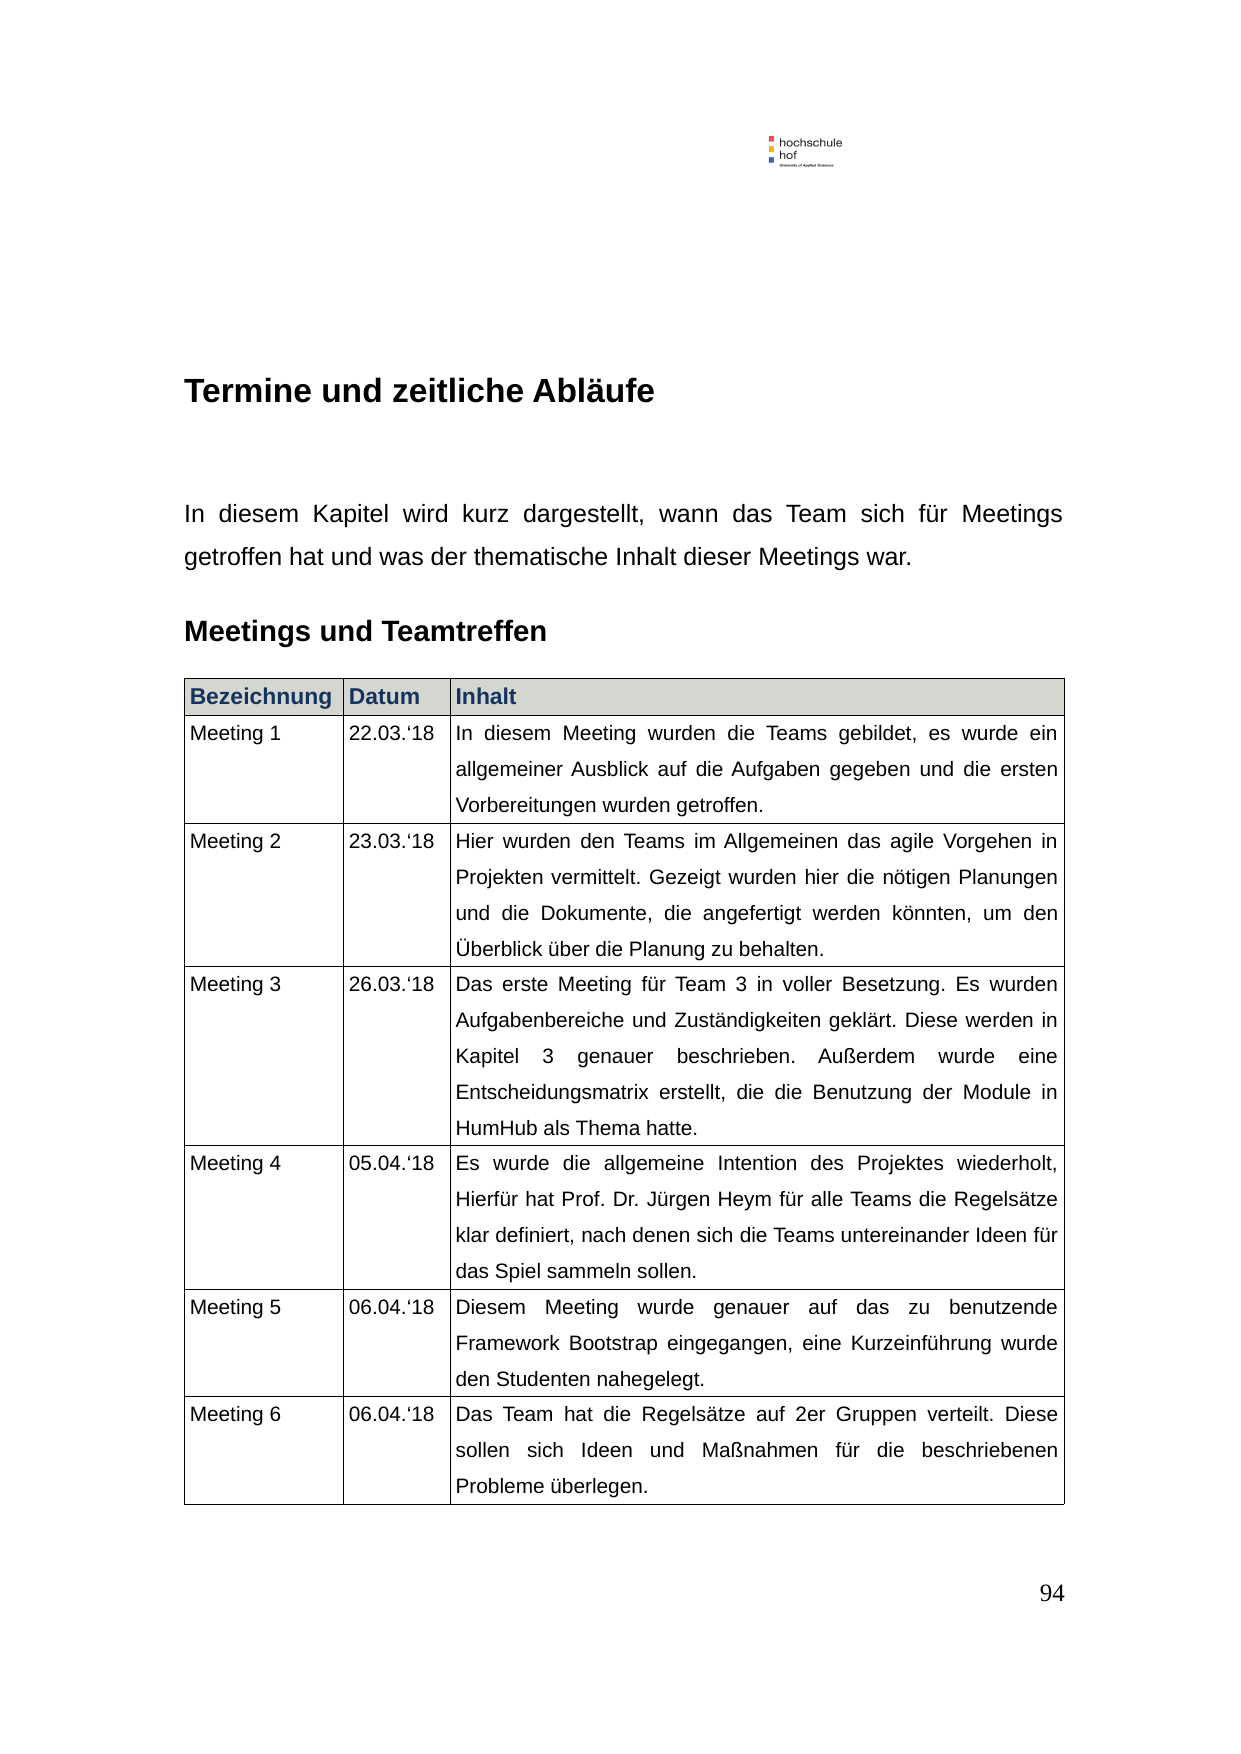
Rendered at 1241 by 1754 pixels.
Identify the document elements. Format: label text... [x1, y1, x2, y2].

text In diesem Kapitel wird kurz dargestellt, wann das Team sich für Meetings getroffen hat und was der thematische Inhalt dieser Meetings war. [184, 499, 1064, 571]
subtitle Meetings und Teamtreffen [184, 614, 1064, 648]
table_cell 06.04.‘18 [344, 1397, 450, 1503]
table_header Bezeichnung [185, 679, 343, 715]
table_cell Meeting 6 [185, 1397, 343, 1503]
picture [768, 136, 842, 167]
table_cell 05.04.‘18 [344, 1146, 450, 1289]
table_cell Meeting 3 [185, 967, 343, 1145]
table_cell Meeting 2 [185, 824, 343, 966]
table_header Inhalt [451, 679, 1064, 715]
table_cell 23.03.‘18 [344, 824, 450, 966]
table_cell Diesem Meeting wurde genauer auf das zu benutzende Framework Bootstrap eingegangen, eine Kurzeinführung wurde den Studenten nahegelegt. [451, 1290, 1064, 1396]
table_cell Hier wurden den Teams im Allgemeinen das agile Vorgehen in Projekten vermittelt. Gezeigt wurden hier die nötigen Planungen und die Dokumente, die angefertigt werden könnten, um den Überblick über die Planung zu behalten. [451, 824, 1064, 966]
table_cell Es wurde die allgemeine Intention des Projektes wiederholt, Hierfür hat Prof. Dr. Jürgen Heym für alle Teams die Regelsätze klar definiert, nach denen sich die Teams untereinander Ideen für das Spiel sammeln sollen. [451, 1146, 1064, 1289]
table_cell In diesem Meeting wurden die Teams gebildet, es wurde ein allgemeiner Ausblick auf die Aufgaben gegeben und die ersten Vorbereitungen wurden getroffen. [451, 716, 1064, 823]
table_cell Meeting 5 [185, 1290, 343, 1396]
subtitle Termine und zeitliche Abläufe [184, 371, 1064, 409]
table_cell 22.03.‘18 [344, 716, 450, 823]
table_cell Meeting 4 [185, 1146, 343, 1289]
table_cell 26.03.‘18 [344, 967, 450, 1145]
table_cell 06.04.‘18 [344, 1290, 450, 1396]
table_cell Meeting 1 [185, 716, 343, 823]
table_cell Das erste Meeting für Team 3 in voller Besetzung. Es wurden Aufgabenbereiche und Zuständigkeiten geklärt. Diese werden in Kapitel 3 genauer beschrieben. Außerdem wurde eine Entscheidungsmatrix erstellt, die die Benutzung der Module in HumHub als Thema hatte. [451, 967, 1064, 1145]
table_header Datum [344, 679, 450, 715]
table_cell Das Team hat die Regelsätze auf 2er Gruppen verteilt. Diese sollen sich Ideen und Maßnahmen für die beschriebenen Probleme überlegen. [451, 1397, 1064, 1503]
